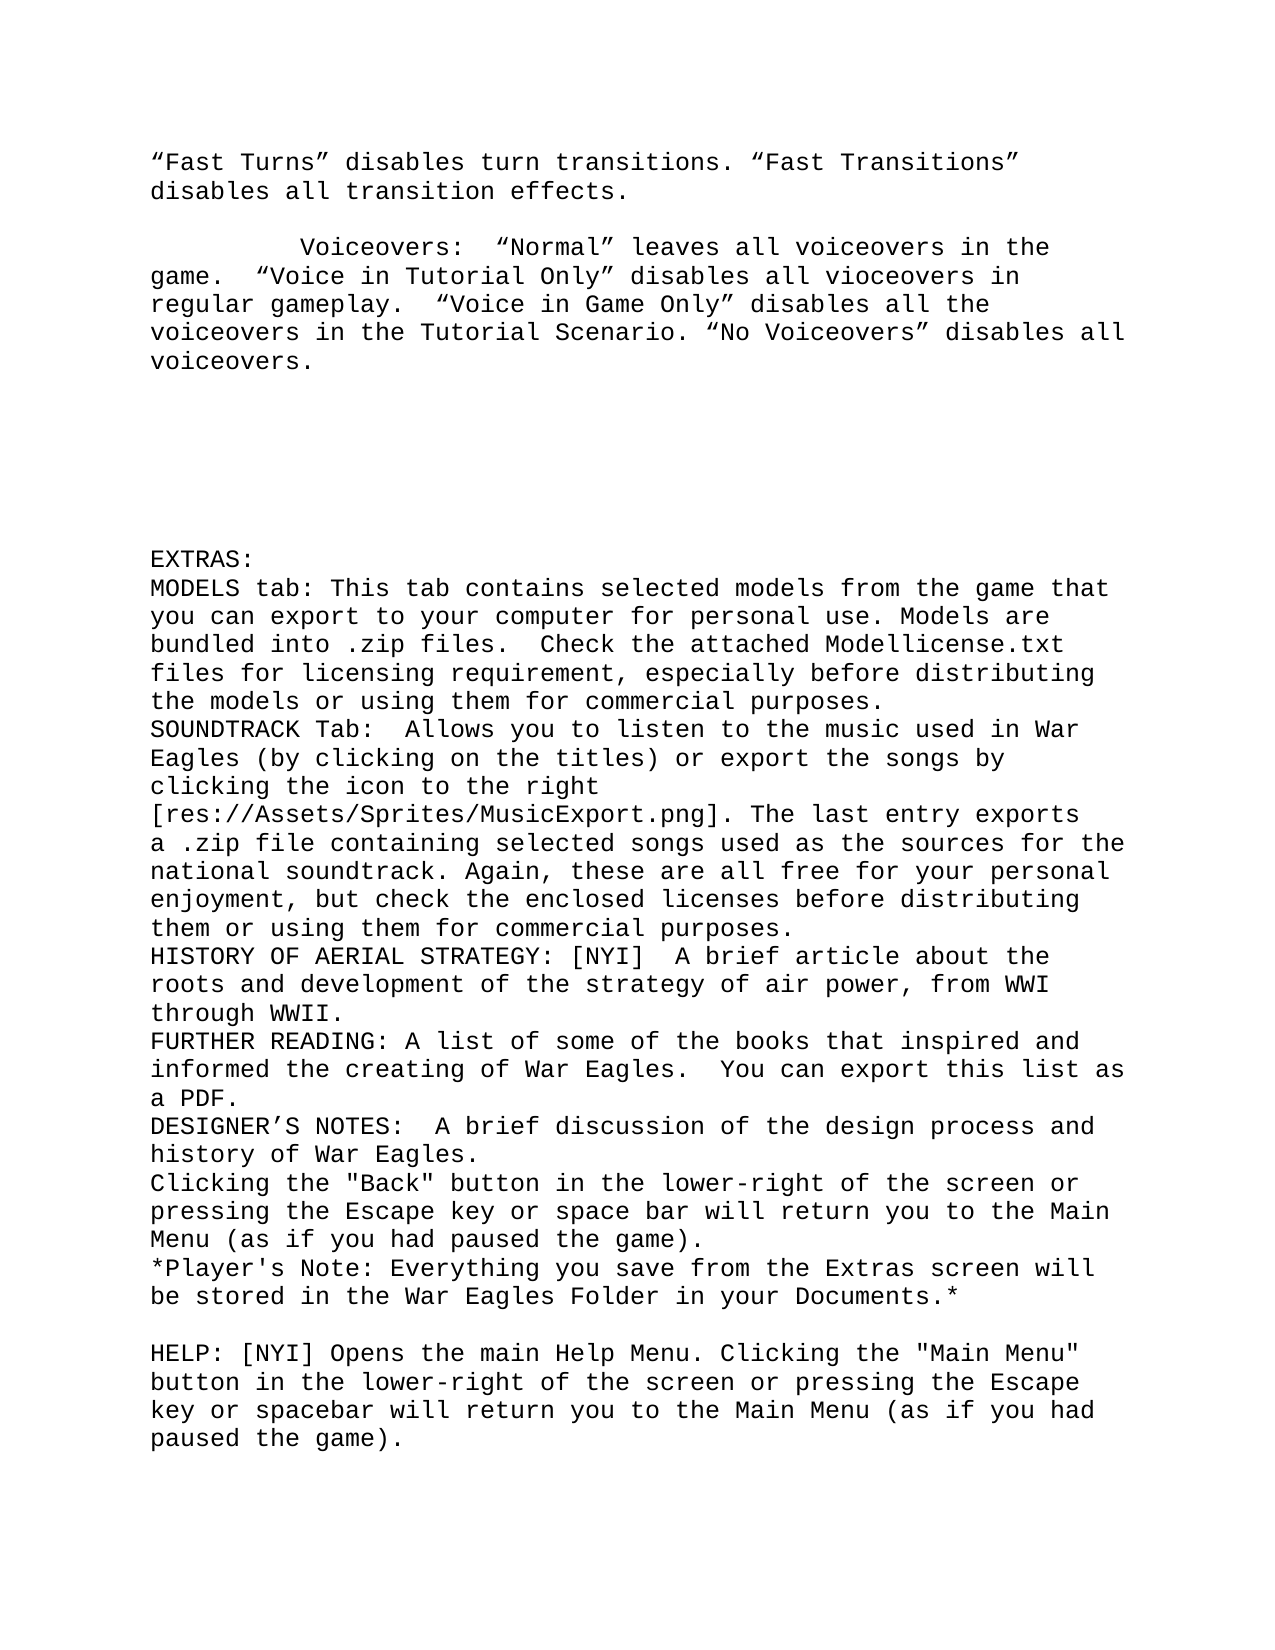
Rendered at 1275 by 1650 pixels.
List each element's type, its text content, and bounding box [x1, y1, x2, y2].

text MODELS tab: This tab contains selected models from the game that you can export to your computer for personal use. Models are bundled into .zip files. Check the attached Modellicense.txt files for licensing requirement, especially before distributing the models or using them for commercial purposes. [150, 575, 1125, 717]
text HELP: [NYI] Opens the main Help Menu. Clicking the "Main Menu" button in the lower-right of the screen or pressing the Escape key or spacebar will return you to the Main Menu (as if you had paused the game). [150, 1341, 1125, 1454]
text EXTRAS: [150, 547, 1125, 575]
text SOUNDTRACK Tab: Allows you to listen to the music used in War Eagles (by clicking on the titles) or export the songs by clicking the icon to the right [res://Assets/Sprites/MusicExport.png]. The last entry exports a .zip file containing selected songs used as the sources for the national soundtrack. Again, these are all free for your personal enjoyment, but check the enclosed licenses before distributing them or using them for commercial purposes. [150, 717, 1125, 944]
text DESIGNER’S NOTES: A brief discussion of the design process and history of War Eagles. [150, 1114, 1125, 1170]
text FURTHER READING: A list of some of the books that inspired and informed the creating of War Eagles. You can export this list as a PDF. [150, 1029, 1125, 1114]
text Clicking the "Back" button in the lower-right of the screen or pressing the Escape key or space bar will return you to the Main Menu (as if you had paused the game). [150, 1170, 1125, 1255]
text HISTORY OF AERIAL STRATEGY: [NYI] A brief article about the roots and development of the strategy of air power, from WWI through WWII. [150, 944, 1125, 1029]
text *Player's Note: Everything you save from the Extras screen will be stored in the War Eagles Folder in your Documents.* [150, 1255, 1125, 1312]
text Voiceovers: “Normal” leaves all voiceovers in the game. “Voice in Tutorial Only” disables all vioceovers in regular gameplay. “Voice in Game Only” disables all the voiceovers in the Tutorial Scenario. “No Voiceovers” disables all voiceovers. [150, 235, 1125, 433]
text “Fast Turns” disables turn transitions. “Fast Transitions” disables all transition effects. [150, 150, 1125, 207]
